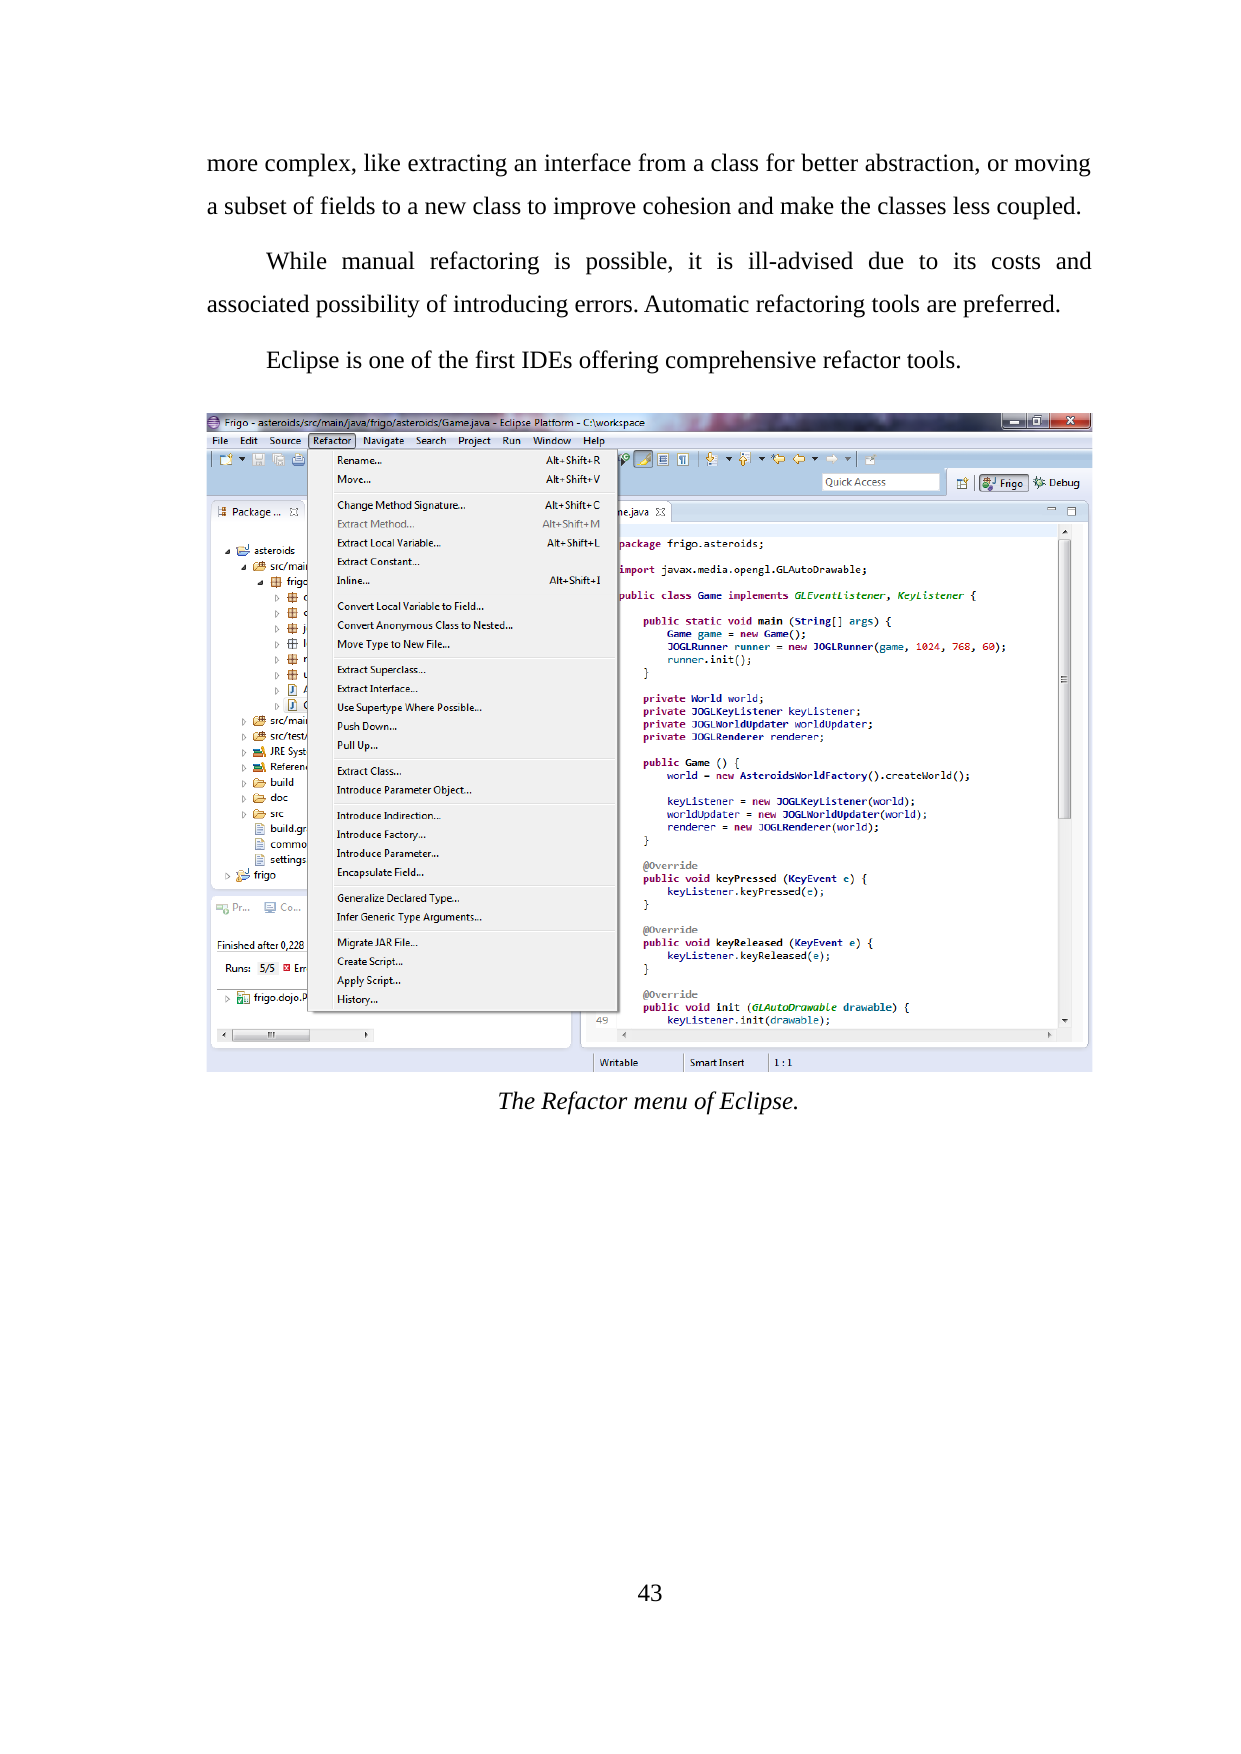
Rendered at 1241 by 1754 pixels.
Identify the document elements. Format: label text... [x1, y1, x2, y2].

text more complex, like extracting an interface from a class for better abstraction, or moving a subset of fields to a new class to improve cohesion and make the classes less coupled. [207, 148, 1093, 219]
picture [206, 413, 1093, 1072]
text The Refactor menu of Eclipse. [207, 1072, 1093, 1114]
text Eclipse is one of the first IDEs offering comprehensive refactor tools. [207, 345, 1093, 374]
text While manual refactoring is possible, it is ill-advised due to its costs and associated possibility of introducing errors. Automatic refactoring tools are preferred. [207, 246, 1093, 318]
